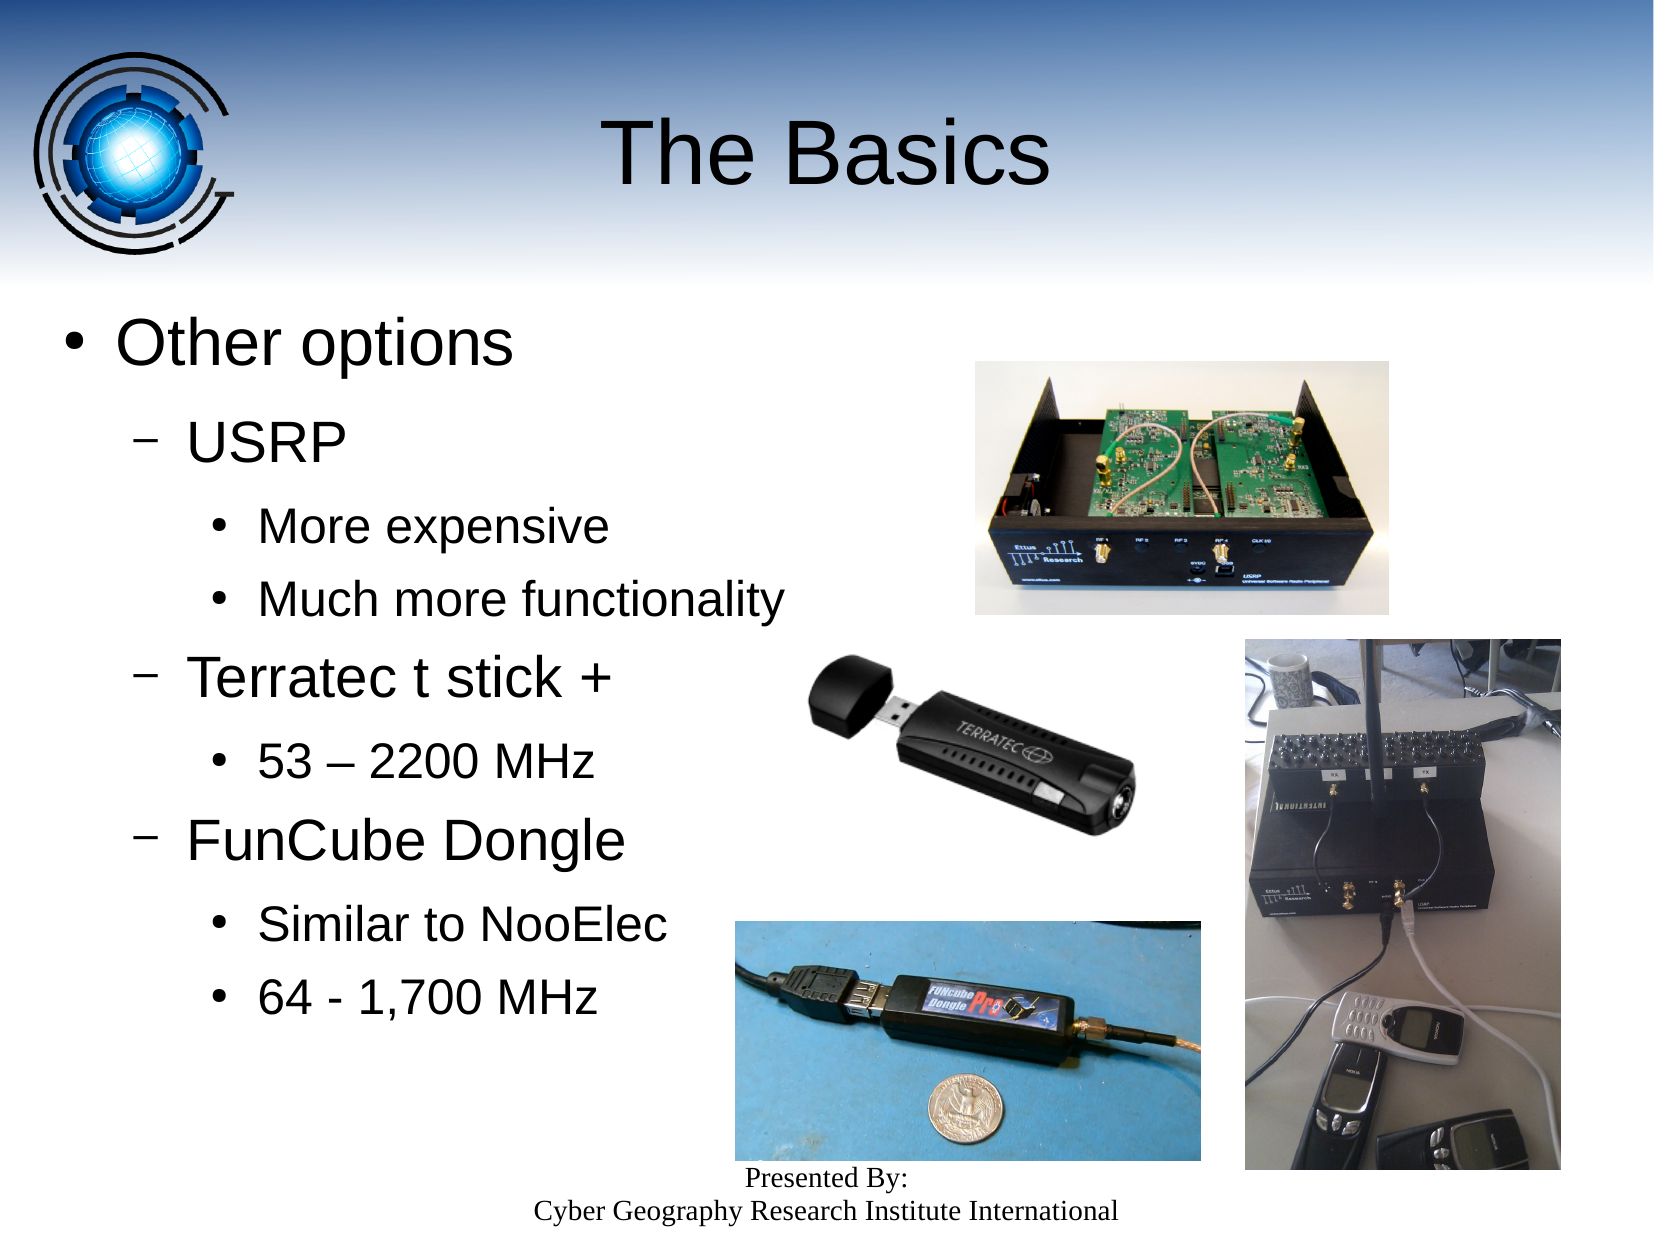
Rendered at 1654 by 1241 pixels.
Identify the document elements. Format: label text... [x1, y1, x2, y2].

picture [18, 44, 259, 261]
picture [735, 921, 1201, 1161]
list Other options USRP More expensive Much more functionality Terratec t stick + 53 – 2200 MHz FunCube Dongle Similar to NooElec 64 - 1,700 MHz [45, 305, 826, 1141]
title The Basics [82, 49, 1571, 257]
picture [1245, 639, 1561, 1171]
picture [975, 361, 1389, 616]
picture [785, 644, 1156, 892]
